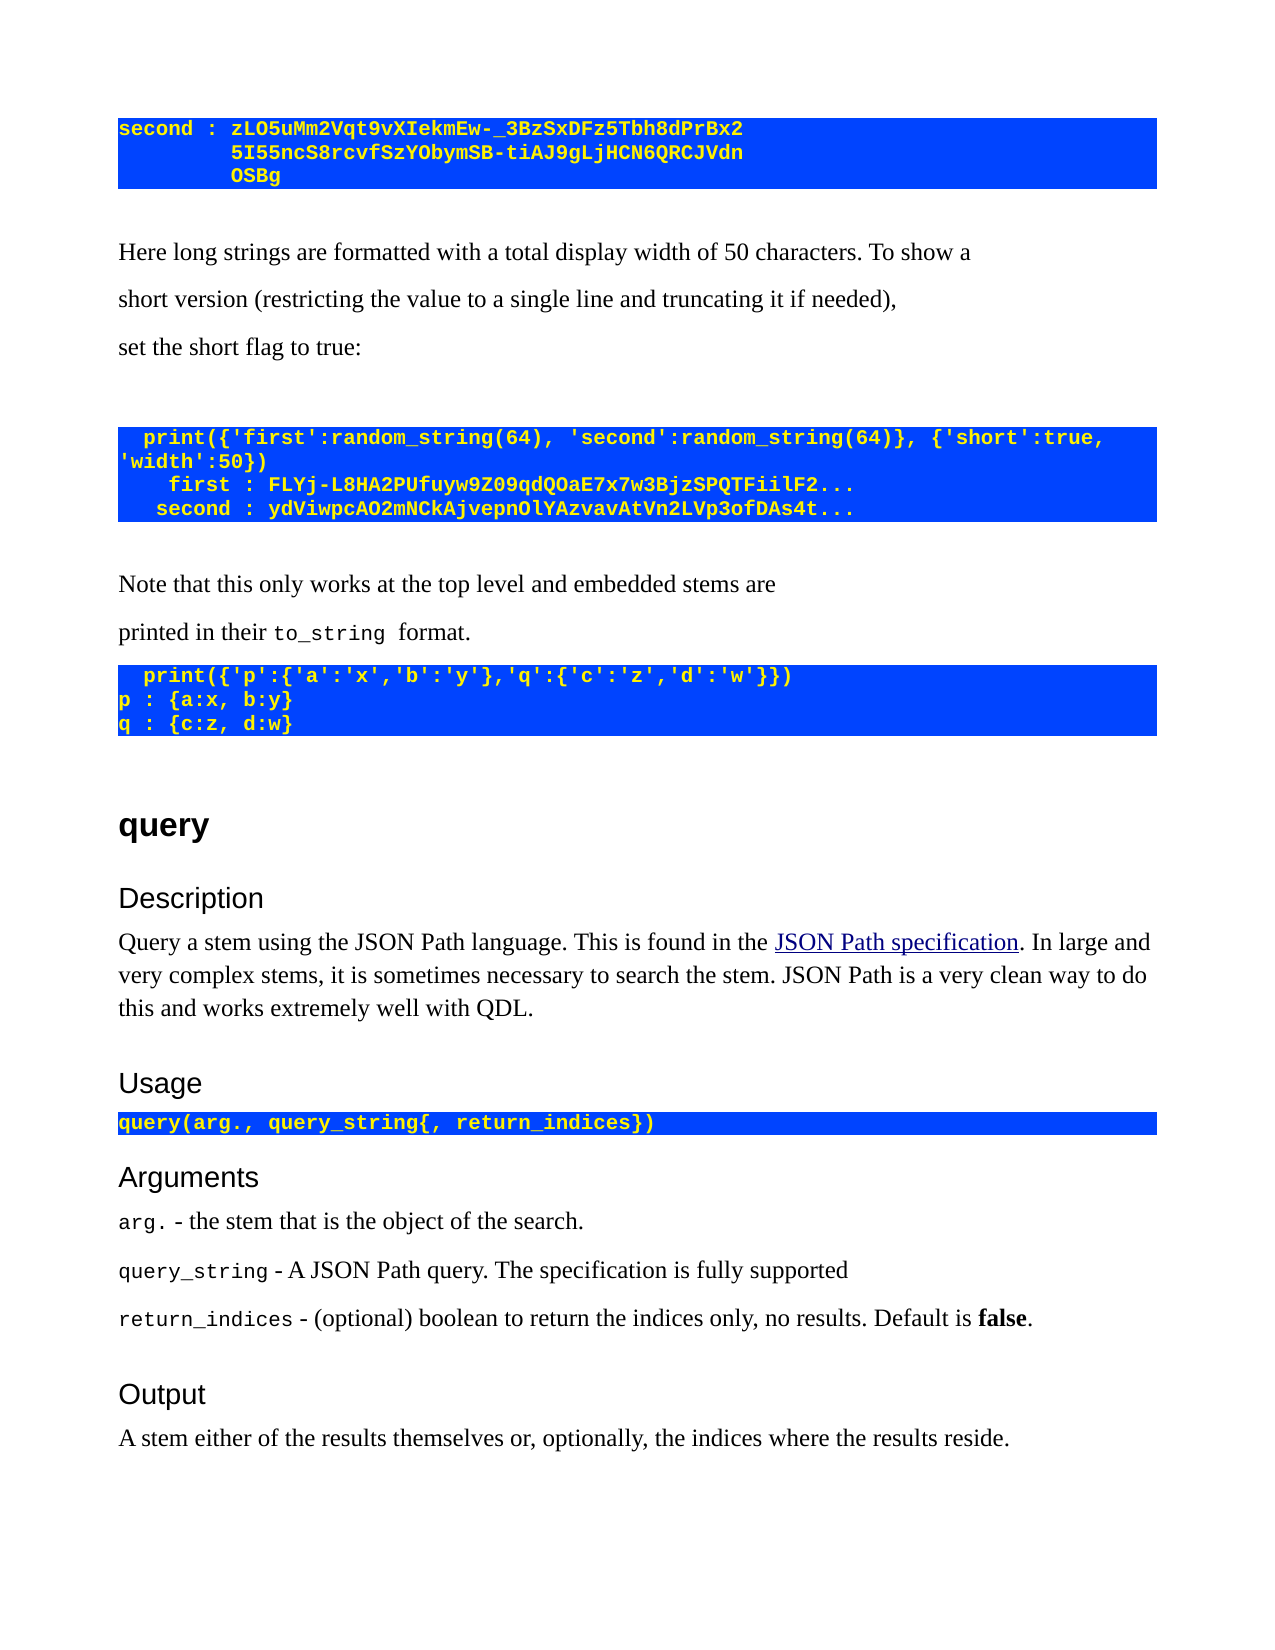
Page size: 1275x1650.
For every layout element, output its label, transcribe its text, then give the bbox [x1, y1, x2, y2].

text 5I55ncS8rcvfSzYObymSB-tiAJ9gLjHCN6QRCJVdn [118, 142, 1157, 165]
text Here long strings are formatted with a total display width of 50 characters. To show a [118, 237, 1157, 265]
text A stem either of the results themselves or, optionally, the indices where the results reside. [118, 1423, 1157, 1452]
subtitle Description [118, 881, 1157, 914]
subtitle Output [118, 1377, 1157, 1411]
text p : {a:x, b:y} [118, 689, 1157, 713]
text print({'first':random_string(64), 'second':random_string(64)}, {'short':true, 'width':50}) [118, 427, 1157, 474]
text Note that this only works at the top level and embedded stems are [118, 569, 1157, 598]
subtitle Arguments [118, 1160, 1157, 1194]
text short version (restricting the value to a single line and truncating it if needed), [118, 284, 1157, 313]
text second : ydViwpcAO2mNCkAjvepnOlYAzvavAtVn2LVp3ofDAs4t... [118, 498, 1157, 522]
text query(arg., query_string{, return_indices}) [118, 1112, 1157, 1135]
text first : FLYj-L8HA2PUfuyw9Z09qdQOaE7x7w3BjzSPQTFiilF2... [118, 474, 1157, 498]
text set the short flag to true: [118, 332, 1157, 361]
subtitle query [118, 805, 1157, 843]
text print({'p':{'a':'x','b':'y'},'q':{'c':'z','d':'w'}}) [118, 665, 1157, 689]
text query_string - A JSON Path query. The specification is fully supported [118, 1255, 1157, 1284]
text Query a stem using the JSON Path language. This is found in the JSON Path specification. In large and very complex stems, it is sometimes necessary to search the stem. JSON Path is a very clean way to do this and works extremely well with QDL. [118, 927, 1157, 1022]
text arg. - the stem that is the object of the search. [118, 1206, 1157, 1236]
text printed in their to_string format. [118, 617, 1157, 646]
text return_indices - (optional) boolean to return the indices only, no results. Default is false. [118, 1303, 1157, 1333]
subtitle Usage [118, 1066, 1157, 1099]
text OSBg [118, 165, 1157, 189]
text q : {c:z, d:w} [118, 713, 1157, 736]
text second : zLO5uMm2Vqt9vXIekmEw-_3BzSxDFz5Tbh8dPrBx2 [118, 118, 1157, 142]
